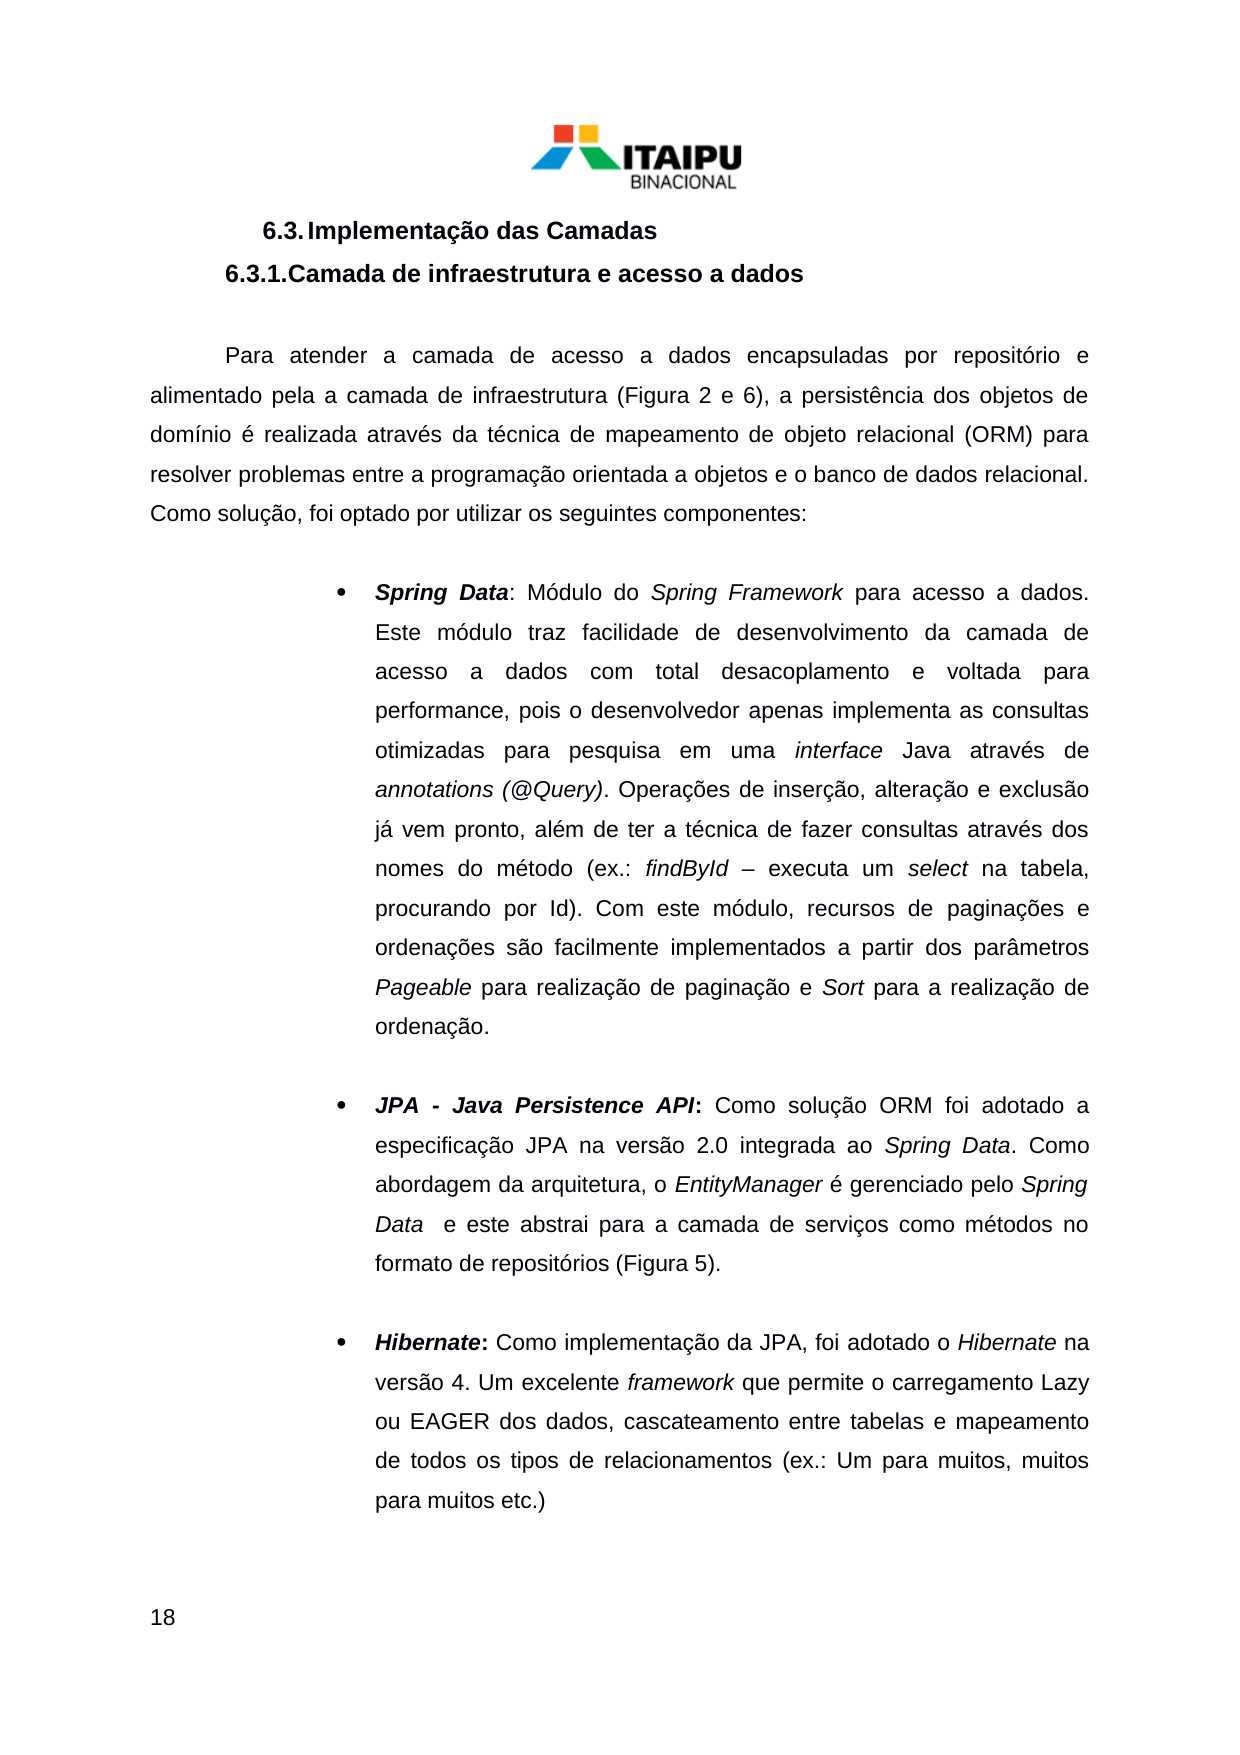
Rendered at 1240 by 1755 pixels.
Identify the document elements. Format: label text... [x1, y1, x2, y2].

text Para atender a camada de acesso a dados encapsuladas por repositório e alimentado pela a camada de infraestrutura (Figura 2 e 6), a persistência dos objetos de domínio é realizada através da técnica de mapeamento de objeto relacional (ORM) para resolver problemas entre a programação orientada a objetos e o banco de dados relacional. Como solução, foi optado por utilizar os seguintes componentes: [150, 342, 1089, 526]
list JPA - Java Persistence API: Como solução ORM foi adotado a especificação JPA na versão 2.0 integrada ao Spring Data. Como abordagem da arquitetura, o EntityManager é gerenciado pelo Spring Data e este abstrai para a camada de serviços como métodos no formato de repositórios (Figura 5). [337, 1092, 1089, 1276]
list Implementação das Camadas [187, 216, 1089, 245]
list Spring Data: Módulo do Spring Framework para acesso a dados. Este módulo traz facilidade de desenvolvimento da camada de acesso a dados com total desacoplamento e voltada para performance, pois o desenvolvedor apenas implementa as consultas otimizadas para pesquisa em uma interface Java através de annotations (@Query). Operações de inserção, alteração e exclusão já vem pronto, além de ter a técnica de fazer consultas através dos nomes do método (ex.: findById – executa um select na tabela, procurando por Id). Com este módulo, recursos de paginações e ordenações são facilmente implementados a partir dos parâmetros Pageable para realização de paginação e Sort para a realização de ordenação. [337, 579, 1089, 1039]
list Camada de infraestrutura e acesso a dados [225, 259, 1089, 288]
list Hibernate: Como implementação da JPA, foi adotado o Hibernate na versão 4. Um excelente framework que permite o carregamento Lazy ou EAGER dos dados, cascateamento entre tabelas e mapeamento de todos os tipos de relacionamentos (ex.: Um para muitos, muitos para muitos etc.) [337, 1329, 1089, 1513]
